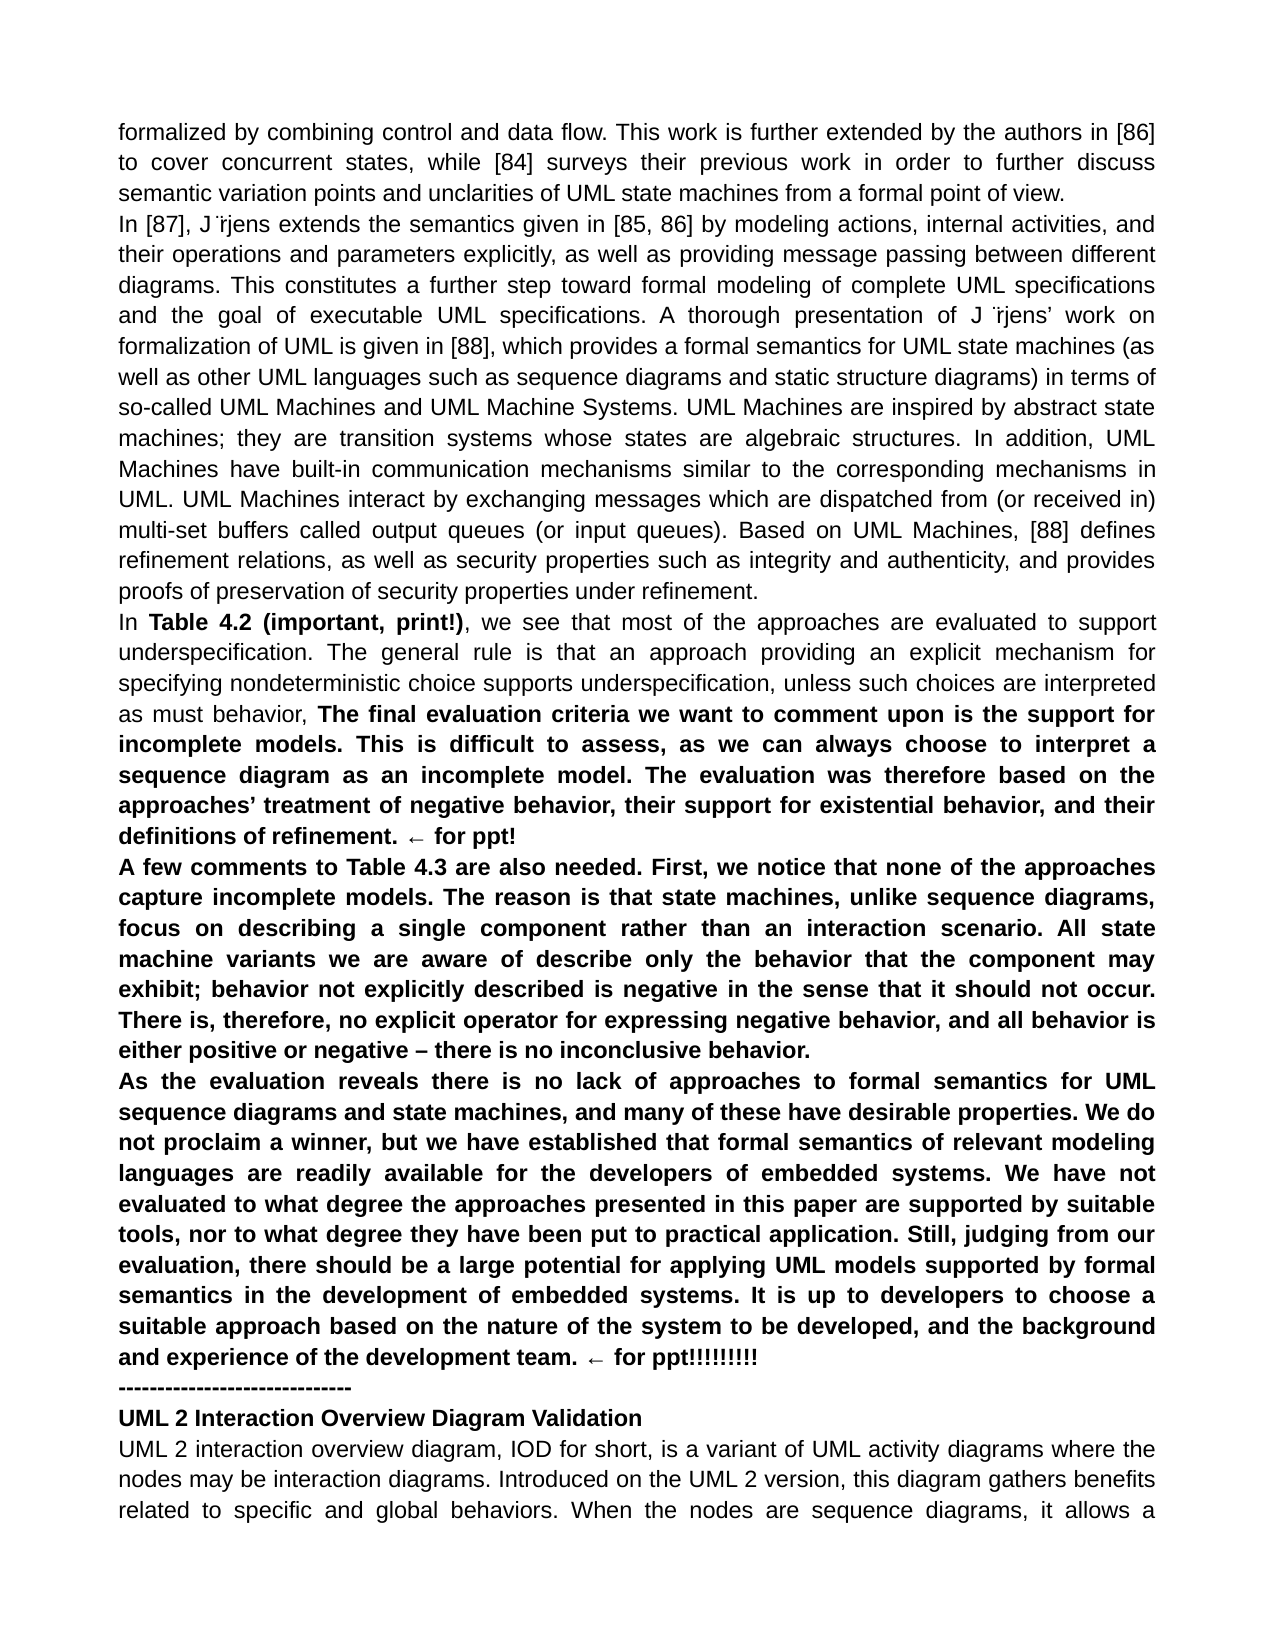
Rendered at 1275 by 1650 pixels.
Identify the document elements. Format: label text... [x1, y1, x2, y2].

text UML 2 Interaction Overview Diagram Validation [118, 1404, 1157, 1431]
text UML 2 interaction overview diagram, IOD for short, is a variant of UML activity diagrams where the nodes may be interaction diagrams. Introduced on the UML 2 version, this diagram gathers benefits related to specific and global behaviors. When the nodes are sequence diagrams, it allows a [118, 1435, 1157, 1523]
text A few comments to Table 4.3 are also needed. First, we notice that none of the approaches capture incomplete models. The reason is that state machines, unlike sequence diagrams, focus on describing a single component rather than an interaction scenario. All state machine variants we are aware of describe only the behavior that the component may exhibit; behavior not explicitly described is negative in the sense that it should not occur. There is, therefore, no explicit operator for expressing negative behavior, and all behavior is either positive or negative – there is no inconclusive behavior. [118, 853, 1157, 1064]
text In [87], J ̈rjens extends the semantics given in [85, 86] by modeling actions, internal activities, and their operations and parameters explicitly, as well as providing message passing between different diagrams. This constitutes a further step toward formal modeling of complete UML specifications and the goal of executable UML specifications. A thorough presentation of J ̈rjens’ work on formalization of UML is given in [88], which provides a formal semantics for UML state machines (as well as other UML languages such as sequence diagrams and static structure diagrams) in terms of so-called UML Machines and UML Machine Systems. UML Machines are inspired by abstract state machines; they are transition systems whose states are algebraic structures. In addition, UML Machines have built-in communication mechanisms similar to the corresponding mechanisms in UML. UML Machines interact by exchanging messages which are dispatched from (or received in) multi-set buffers called output queues (or input queues). Based on UML Machines, [88] defines refinement relations, as well as security properties such as integrity and authenticity, and provides proofs of preservation of security properties under refinement. [118, 210, 1157, 604]
text As the evaluation reveals there is no lack of approaches to formal semantics for UML sequence diagrams and state machines, and many of these have desirable properties. We do not proclaim a winner, but we have established that formal semantics of relevant modeling languages are readily available for the developers of embedded systems. We have not evaluated to what degree the approaches presented in this paper are supported by suitable tools, nor to what degree they have been put to practical application. Still, judging from our evaluation, there should be a large potential for applying UML models supported by formal semantics in the development of embedded systems. It is up to developers to choose a suitable approach based on the nature of the system to be developed, and the background and experience of the development team. ← for ppt!!!!!!!!! [118, 1067, 1157, 1370]
text formalized by combining control and data flow. This work is further extended by the authors in [86] to cover concurrent states, while [84] surveys their previous work in order to further discuss semantic variation points and unclarities of UML state machines from a formal point of view. [118, 118, 1157, 206]
text In Table 4.2 (important, print!), we see that most of the approaches are evaluated to support underspecification. The general rule is that an approach providing an explicit mechanism for specifying nondeterministic choice supports underspecification, unless such choices are interpreted as must behavior, The final evaluation criteria we want to comment upon is the support for incomplete models. This is difficult to assess, as we can always choose to interpret a sequence diagram as an incomplete model. The evaluation was therefore based on the approaches’ treatment of negative behavior, their support for existential behavior, and their definitions of refinement. ← for ppt! [118, 608, 1157, 849]
text ------------------------------ [118, 1374, 1157, 1401]
